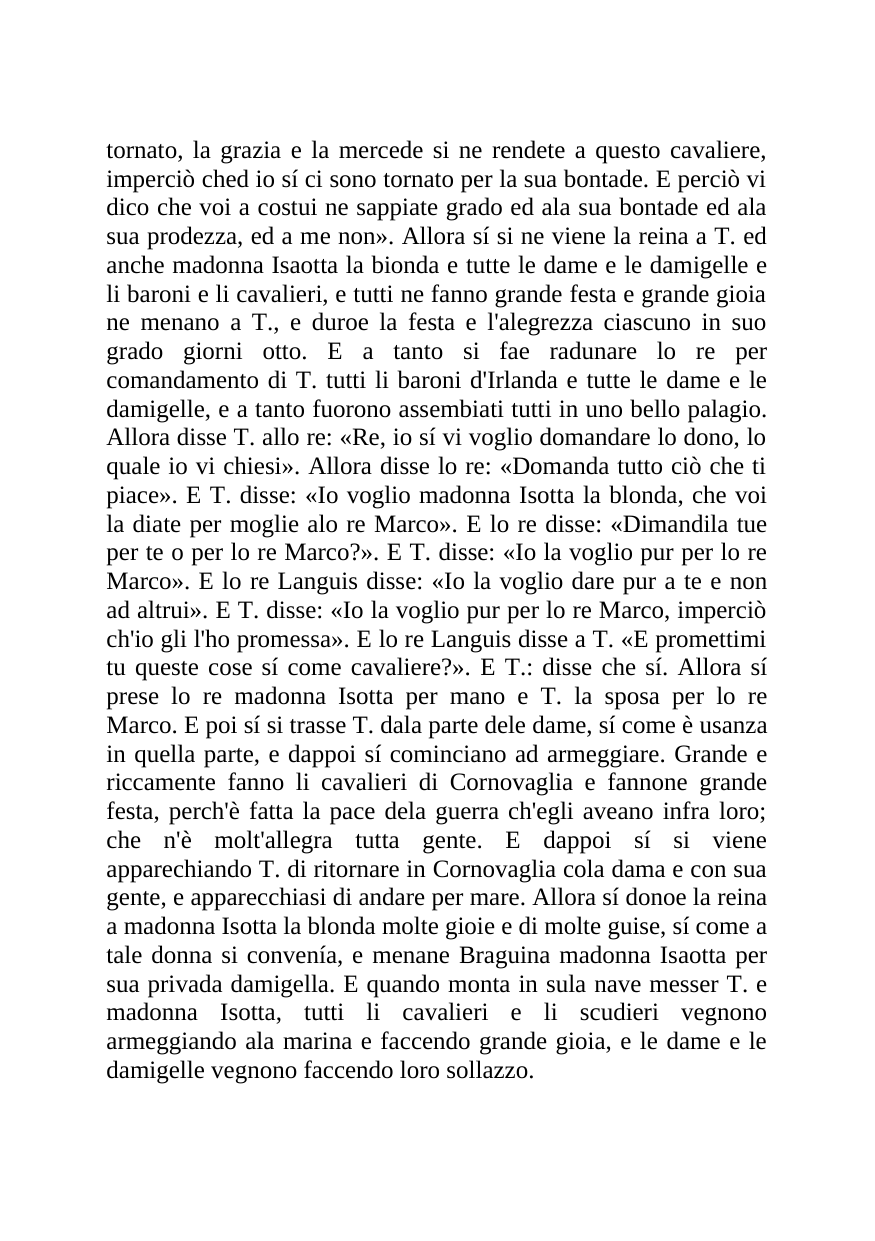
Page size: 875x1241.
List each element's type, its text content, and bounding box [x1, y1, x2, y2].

text tornato, la grazia e la mercede si ne rendete a questo cavaliere, imperciò ched io sí ci sono tornato per la sua bontade. E perciò vi dico che voi a costui ne sappiate grado ed ala sua bontade ed ala sua prodezza, ed a me non». Allora sí si ne viene la reina a T. ed anche madonna Isaotta la bionda e tutte le dame e le damigelle e li baroni e li cavalieri, e tutti ne fanno grande festa e grande gioia ne menano a T., e duroe la festa e l'alegrezza ciascuno in suo grado giorni otto. E a tanto si fae radunare lo re per comandamento di T. tutti li baroni d'Irlanda e tutte le dame e le damigelle, e a tanto fuorono assembiati tutti in uno bello palagio. Allora disse T. allo re: «Re, io sí vi voglio domandare lo dono, lo quale io vi chiesi». Allora disse lo re: «Domanda tutto ciò che ti piace». E T. disse: «Io voglio madonna Isotta la blonda, che voi la diate per moglie alo re Marco». E lo re disse: «Dimandila tue per te o per lo re Marco?». E T. disse: «Io la voglio pur per lo re Marco». E lo re Languis disse: «Io la voglio dare pur a te e non ad altrui». E T. disse: «Io la voglio pur per lo re Marco, imperciò ch'io gli l'ho promessa». E lo re Languis disse a T. «E promettimi tu queste cose sí come cavaliere?». E T.: disse che sí. Allora sí prese lo re madonna Isotta per mano e T. la sposa per lo re Marco. E poi sí si trasse T. dala parte dele dame, sí come è usanza in quella parte, e dappoi sí cominciano ad armeggiare. Grande e riccamente fanno li cavalieri di Cornovaglia e fannone grande festa, perch'è fatta la pace dela guerra ch'egli aveano infra loro; che n'è molt'allegra tutta gente. E dappoi sí si viene apparechiando T. di ritornare in Cornovaglia cola dama e con sua gente, e apparecchiasi di andare per mare. Allora sí donoe la reina a madonna Isotta la blonda molte gioie e di molte guise, sí come a tale donna si convenía, e menane Braguina madonna Isaotta per sua privada damigella. E quando monta in sula nave messer T. e madonna Isotta, tutti li cavalieri e li scudieri vegnono armeggiando ala marina e faccendo grande gioia, e le dame e le damigelle vegnono faccendo loro sollazzo. [106, 135, 768, 1084]
